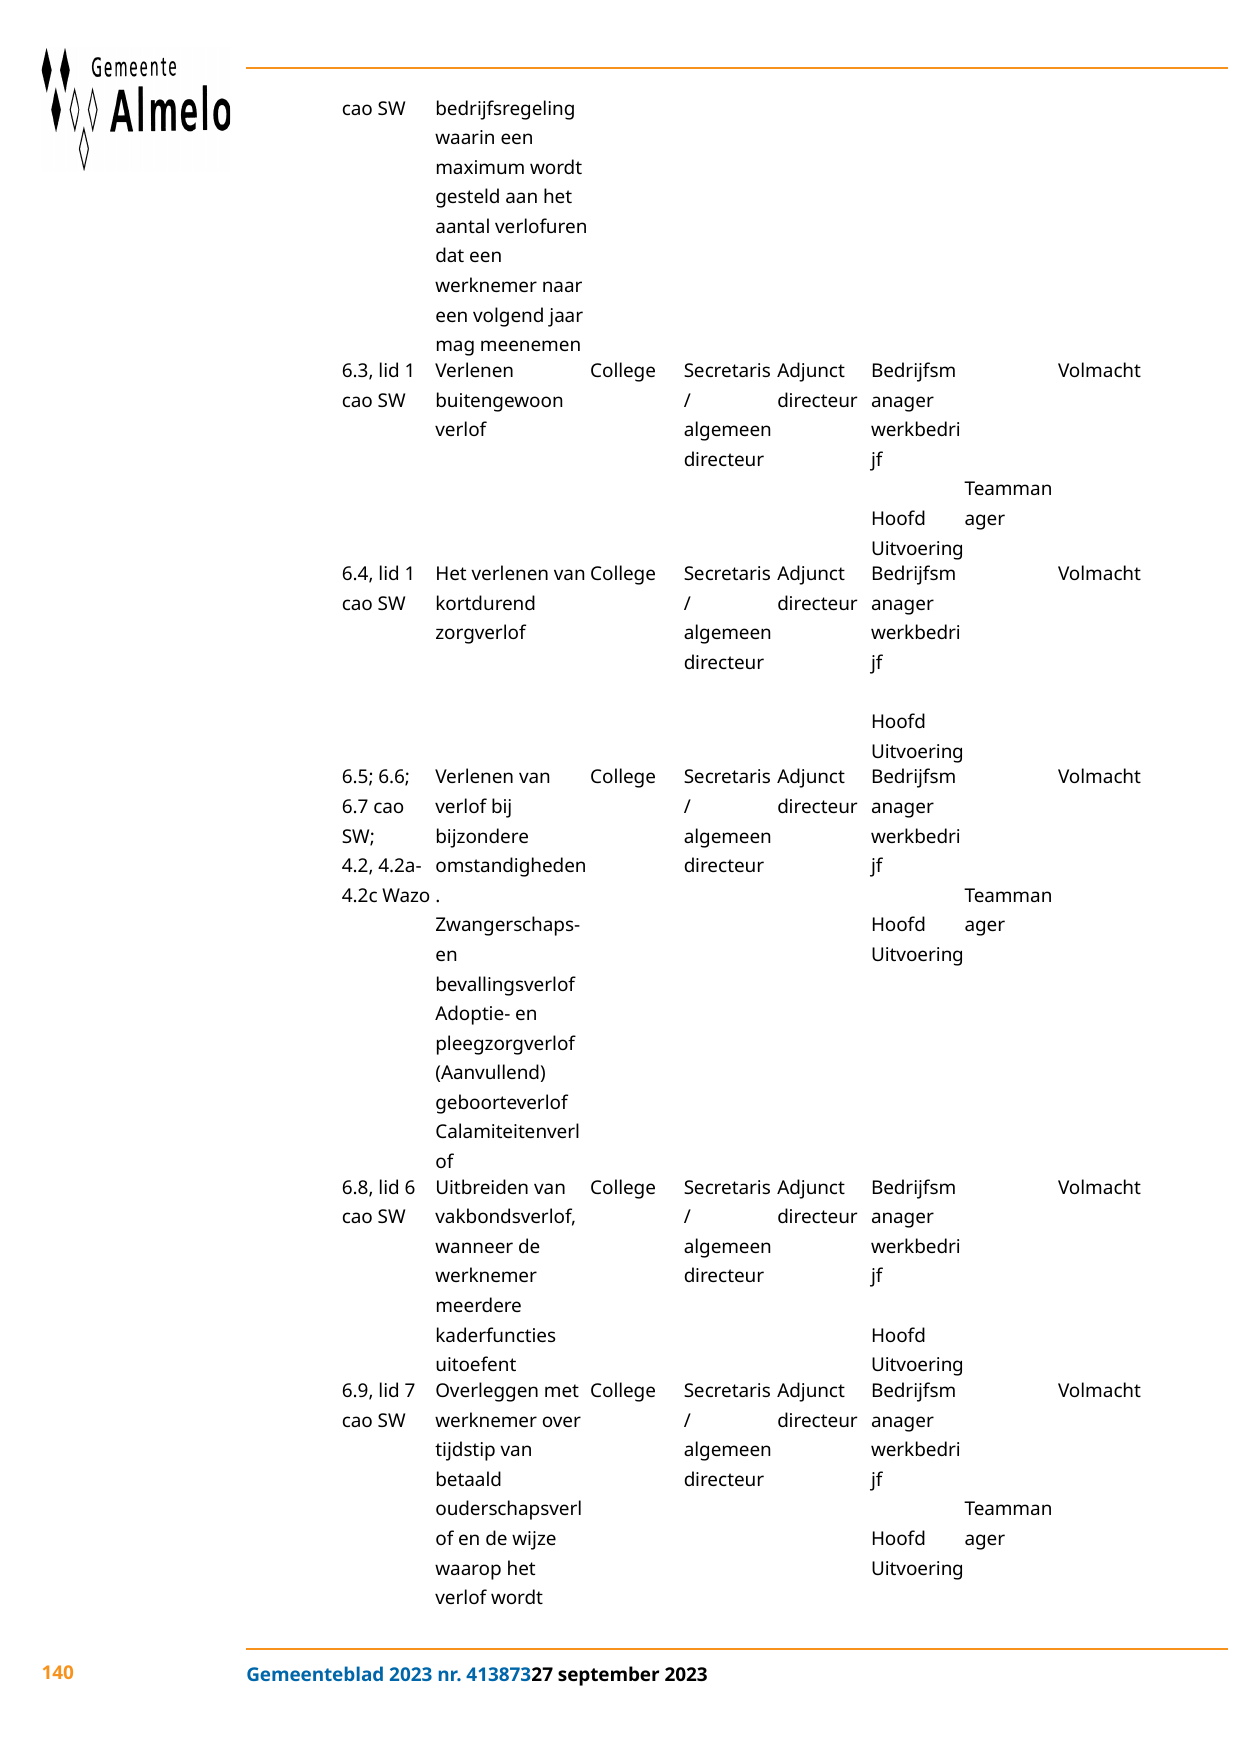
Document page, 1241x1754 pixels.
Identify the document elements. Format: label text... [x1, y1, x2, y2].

table_cell College [590, 1377, 683, 1610]
table_cell Adjunct directeur [777, 1377, 871, 1610]
table_cell [248, 1377, 342, 1610]
table_cell 6.4, lid 1 cao SW [342, 560, 435, 764]
table_cell Het verlenen van kortdurend zorgverlof [435, 560, 590, 764]
table_cell [964, 560, 1058, 764]
table_cell 6.9, lid 7 cao SW [342, 1377, 435, 1610]
table_cell Teammanager [964, 1377, 1058, 1610]
table_cell Verlenen buitengewoon verlof [435, 357, 590, 560]
table_cell Secretaris/ algemeen directeur [684, 1377, 777, 1610]
table_cell [590, 95, 683, 357]
table_cell [964, 95, 1058, 357]
table_cell Bedrijfsmanager werkbedrijf Hoofd Uitvoering [871, 1174, 964, 1377]
table_cell cao SW [342, 95, 435, 357]
table_cell Overleggen met werknemer over tijdstip van betaald ouderschapsverlof en de wijze waarop het verlof wordt [435, 1377, 590, 1610]
table_cell Verlenen van verlof bij bijzondere omstandigheden. Zwangerschaps- en bevallingsverlof Adoptie- en pleegzorgverlof (Aanvullend) geboorteverlof Calamiteitenverlof [435, 764, 590, 1174]
table_cell Adjunct directeur [777, 1174, 871, 1377]
table_cell [1058, 95, 1152, 357]
table_cell Secretaris/ algemeen directeur [684, 560, 777, 764]
table_cell Volmacht [1058, 764, 1152, 1174]
table_cell Bedrijfsmanager werkbedrijf Hoofd Uitvoering [871, 357, 964, 560]
table_cell Bedrijfsmanager werkbedrijf Hoofd Uitvoering [871, 764, 964, 1174]
picture [41, 47, 231, 172]
table_cell [248, 1174, 342, 1377]
table_cell Volmacht [1058, 1174, 1152, 1377]
table_cell Adjunct directeur [777, 560, 871, 764]
table_cell Volmacht [1058, 357, 1152, 560]
table_cell [248, 764, 342, 1174]
table_cell [964, 1174, 1058, 1377]
table_cell Bedrijfsmanager werkbedrijf Hoofd Uitvoering [871, 1377, 964, 1610]
table_cell College [590, 1174, 683, 1377]
table_cell Teammanager [964, 357, 1058, 560]
table_cell bedrijfsregeling waarin een maximum wordt gesteld aan het aantal verlofuren dat een werknemer naar een volgend jaar mag meenemen [435, 95, 590, 357]
table_cell College [590, 764, 683, 1174]
table_cell 6.3, lid 1 cao SW [342, 357, 435, 560]
table_cell Adjunct directeur [777, 357, 871, 560]
table_cell [684, 95, 777, 357]
table_cell Uitbreiden van vakbondsverlof, wanneer de werknemer meerdere kaderfuncties uitoefent [435, 1174, 590, 1377]
table_cell Adjunct directeur [777, 764, 871, 1174]
table_cell Volmacht [1058, 1377, 1152, 1610]
table_cell Secretaris/ algemeen directeur [684, 764, 777, 1174]
table_cell Teammanager [964, 764, 1058, 1174]
table_cell [248, 357, 342, 560]
table_cell Bedrijfsmanager werkbedrijf Hoofd Uitvoering [871, 560, 964, 764]
table_cell Volmacht [1058, 560, 1152, 764]
table_cell [248, 560, 342, 764]
table_cell Secretaris/ algemeen directeur [684, 1174, 777, 1377]
table_cell [871, 95, 964, 357]
table_cell College [590, 357, 683, 560]
table_cell [248, 95, 342, 357]
table_cell Secretaris/ algemeen directeur [684, 357, 777, 560]
table_cell [777, 95, 871, 357]
table_cell 6.5; 6.6; 6.7 cao SW; 4.2, 4.2a-4.2c Wazo [342, 764, 435, 1174]
table_cell College [590, 560, 683, 764]
table_cell 6.8, lid 6 cao SW [342, 1174, 435, 1377]
